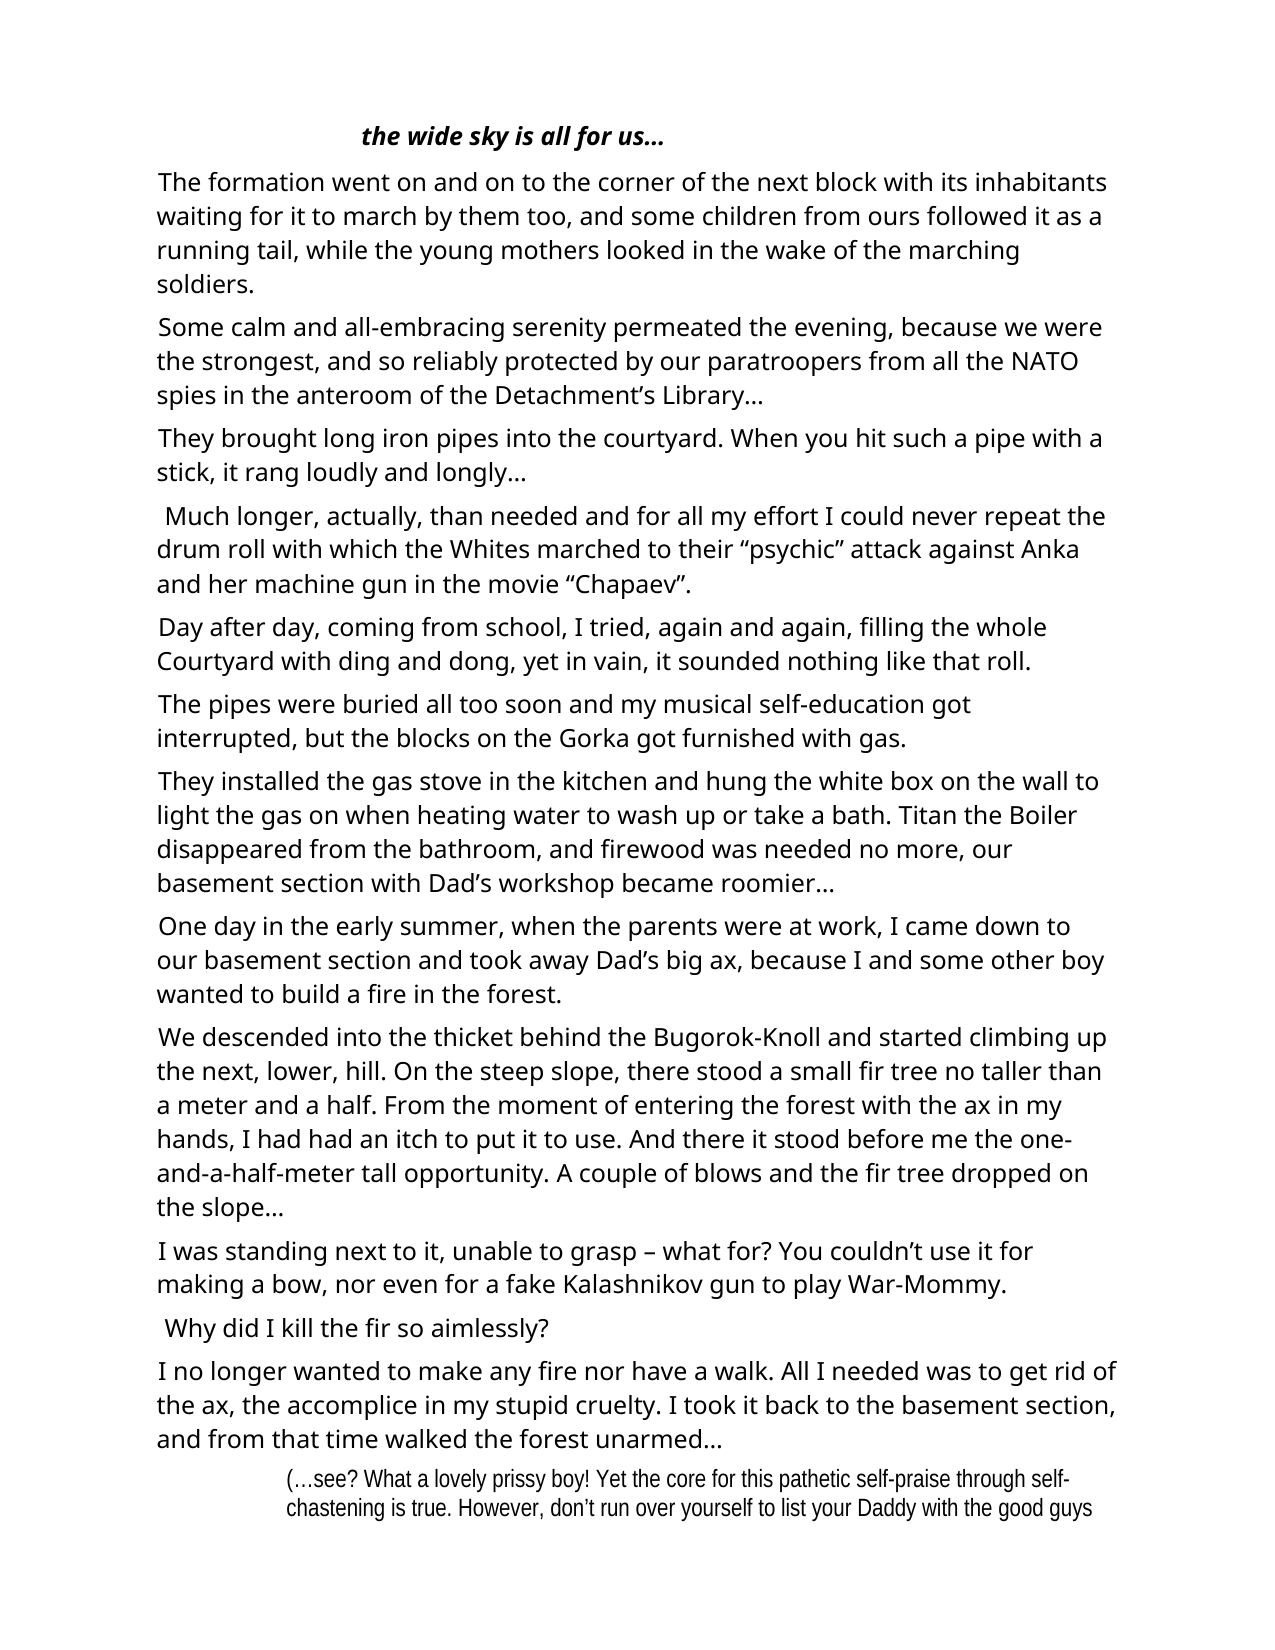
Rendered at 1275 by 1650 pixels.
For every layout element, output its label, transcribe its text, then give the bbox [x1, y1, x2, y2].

text Some calm and all-embracing serenity permeated the evening, because we were the strongest, and so reliably protected by our paratroopers from all the NATO spies in the anteroom of the Detachment’s Library… [156, 310, 1118, 412]
text We descended into the thicket behind the Bugorok-Knoll and started climbing up the next, lower, hill. On the steep slope, there stood a small fir tree no taller than a meter and a half. From the moment of entering the forest with the ax in my hands, I had had an itch to put it to use. And there it stood before me the one-and-a-half-meter tall opportunity. A couple of blows and the fir tree dropped on the slope… [156, 1020, 1118, 1224]
text The formation went on and on to the corner of the next block with its inhabitants waiting for it to march by them too, and some children from ours followed it as a running tail, while the young mothers looked in the wake of the marching soldiers. [156, 165, 1118, 301]
text I was standing next to it, unable to grasp – what for? You couldn’t use it for making a bow, nor even for a fake Kalashnikov gun to play War-Mommy. [156, 1233, 1118, 1301]
text The pipes were buried all too soon and my musical self-education got interrupted, but the blocks on the Gorka got furnished with gas. [156, 686, 1118, 754]
text Why did I kill the fir so aimlessly? [156, 1310, 1118, 1344]
text Much longer, actually, than needed and for all my effort I could never repeat the drum roll with which the Whites marched to their “psychic” attack against Anka and her machine gun in the movie “Chapaev”. [156, 498, 1118, 600]
text the wide sky is all for us… [286, 118, 1118, 152]
text I no longer wanted to make any fire nor have a walk. All I needed was to get rid of the ax, the accomplice in my stupid cruelty. I took it back to the basement section, and from that time walked the forest unarmed… [156, 1353, 1118, 1455]
text They brought long iron pipes into the courtyard. When you hit such a pipe with a stick, it rang loudly and longly… [156, 421, 1118, 489]
text One day in the early summer, when the parents were at work, I came down to our basement section and took away Dad’s big ax, because I and some other boy wanted to build a fire in the forest. [156, 909, 1118, 1011]
text Day after day, coming from school, I tried, again and again, filling the whole Courtyard with ding and dong, yet in vain, it sounded nothing like that roll. [156, 609, 1118, 677]
text They installed the gas stove in the kitchen and hung the white box on the wall to light the gas on when heating water to wash up or take a bath. Titan the Boiler disappeared from the bathroom, and firewood was needed no more, our basement section with Dad’s workshop became roomier… [156, 763, 1118, 900]
list (…see? What a lovely prissy boy! Yet the core for this pathetic self-praise through self-chastening is true. However, don’t run over yourself to list your Daddy with the good guys [286, 1464, 1118, 1522]
